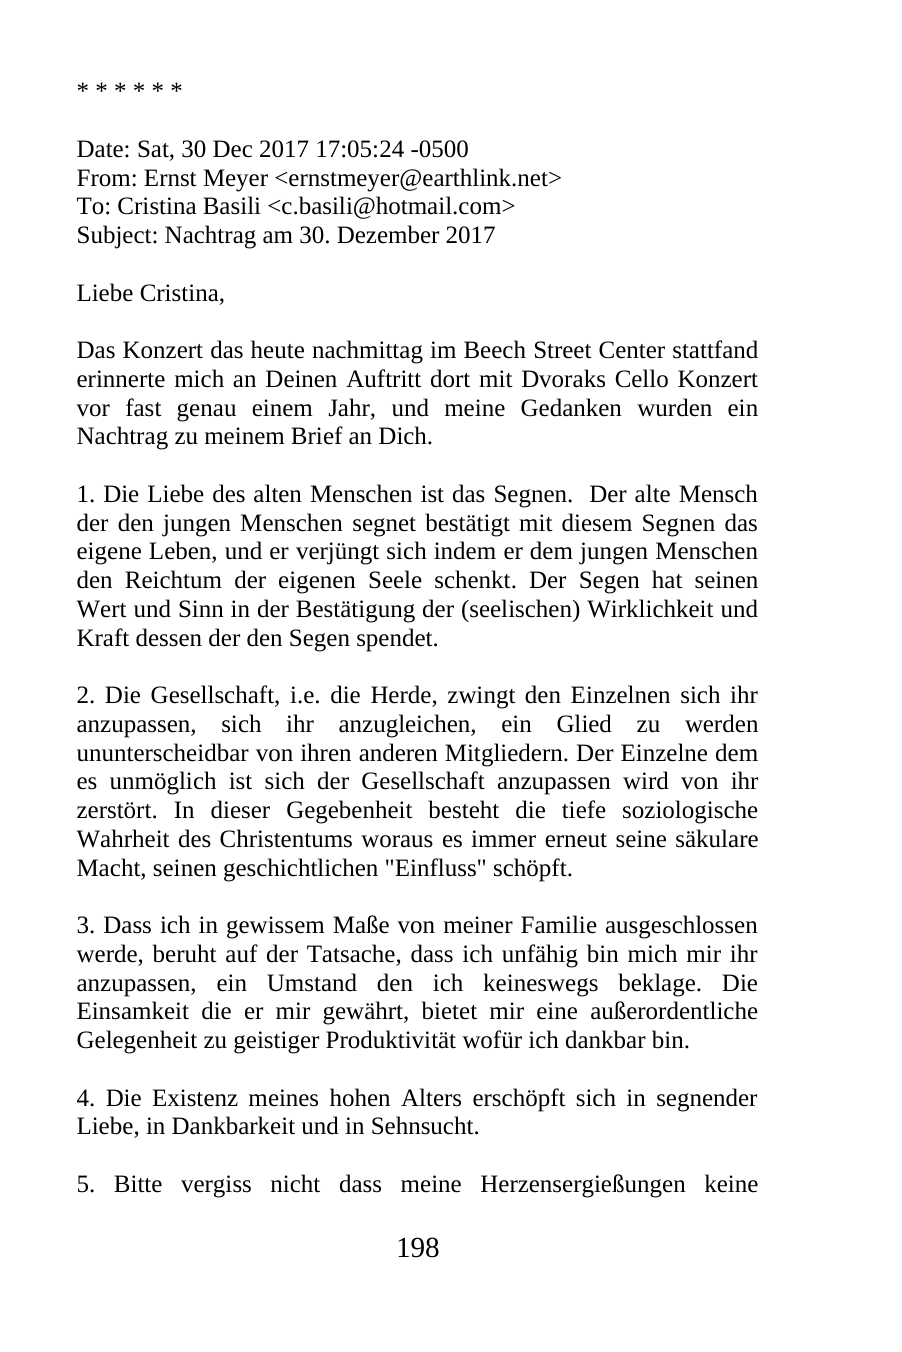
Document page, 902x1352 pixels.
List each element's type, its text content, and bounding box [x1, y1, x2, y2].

text 2. Die Gesellschaft, i.e. die Herde, zwingt den Einzelnen sich ihr anzupassen, sich ihr anzugleichen, ein Glied zu werden ununterscheidbar von ihren anderen Mitgliedern. Der Einzelne dem es unmöglich ist sich der Gesellschaft anzupassen wird von ihr zerstört. In dieser Gegebenheit besteht die tiefe soziologische Wahrheit des Christentums woraus es immer erneut seine säkulare Macht, seinen geschichtlichen "Einfluss" schöpft. [76, 680, 759, 881]
text 1. Die Liebe des alten Menschen ist das Segnen. Der alte Mensch der den jungen Menschen segnet bestätigt mit diesem Segnen das eigene Leben, und er verjüngt sich indem er dem jungen Menschen den Reichtum der eigenen Seele schenkt. Der Segen hat seinen Wert und Sinn in der Bestätigung der (seelischen) Wirklichkeit und Kraft dessen der den Segen spendet. [76, 479, 759, 651]
text Date: Sat, 30 Dec 2017 17:05:24 -0500 [76, 134, 759, 163]
text * * * * * * [76, 76, 759, 105]
text Das Konzert das heute nachmittag im Beech Street Center stattfand erinnerte mich an Deinen Auftritt dort mit Dvoraks Cello Konzert vor fast genau einem Jahr, und meine Gedanken wurden ein Nachtrag zu meinem Brief an Dich. [76, 335, 759, 450]
text Subject: Nachtrag am 30. Dezember 2017 [76, 220, 759, 249]
text Liebe Cristina, [76, 278, 759, 306]
text 5. Bitte vergiss nicht dass meine Herzensergießungen keine [76, 1169, 759, 1198]
text 3. Dass ich in gewissem Maße von meiner Familie ausgeschlossen werde, beruht auf der Tatsache, dass ich unfähig bin mich mir ihr anzupassen, ein Umstand den ich keineswegs beklage. Die Einsamkeit die er mir gewährt, bietet mir eine außerordentliche Gelegenheit zu geistiger Produktivität wofür ich dankbar bin. [76, 910, 759, 1054]
text To: Cristina Basili <c.basili@hotmail.com> [76, 191, 759, 220]
text 4. Die Existenz meines hohen Alters erschöpft sich in segnender Liebe, in Dankbarkeit und in Sehnsucht. [76, 1083, 759, 1140]
text From: Ernst Meyer <ernstmeyer@earthlink.net> [76, 163, 759, 191]
